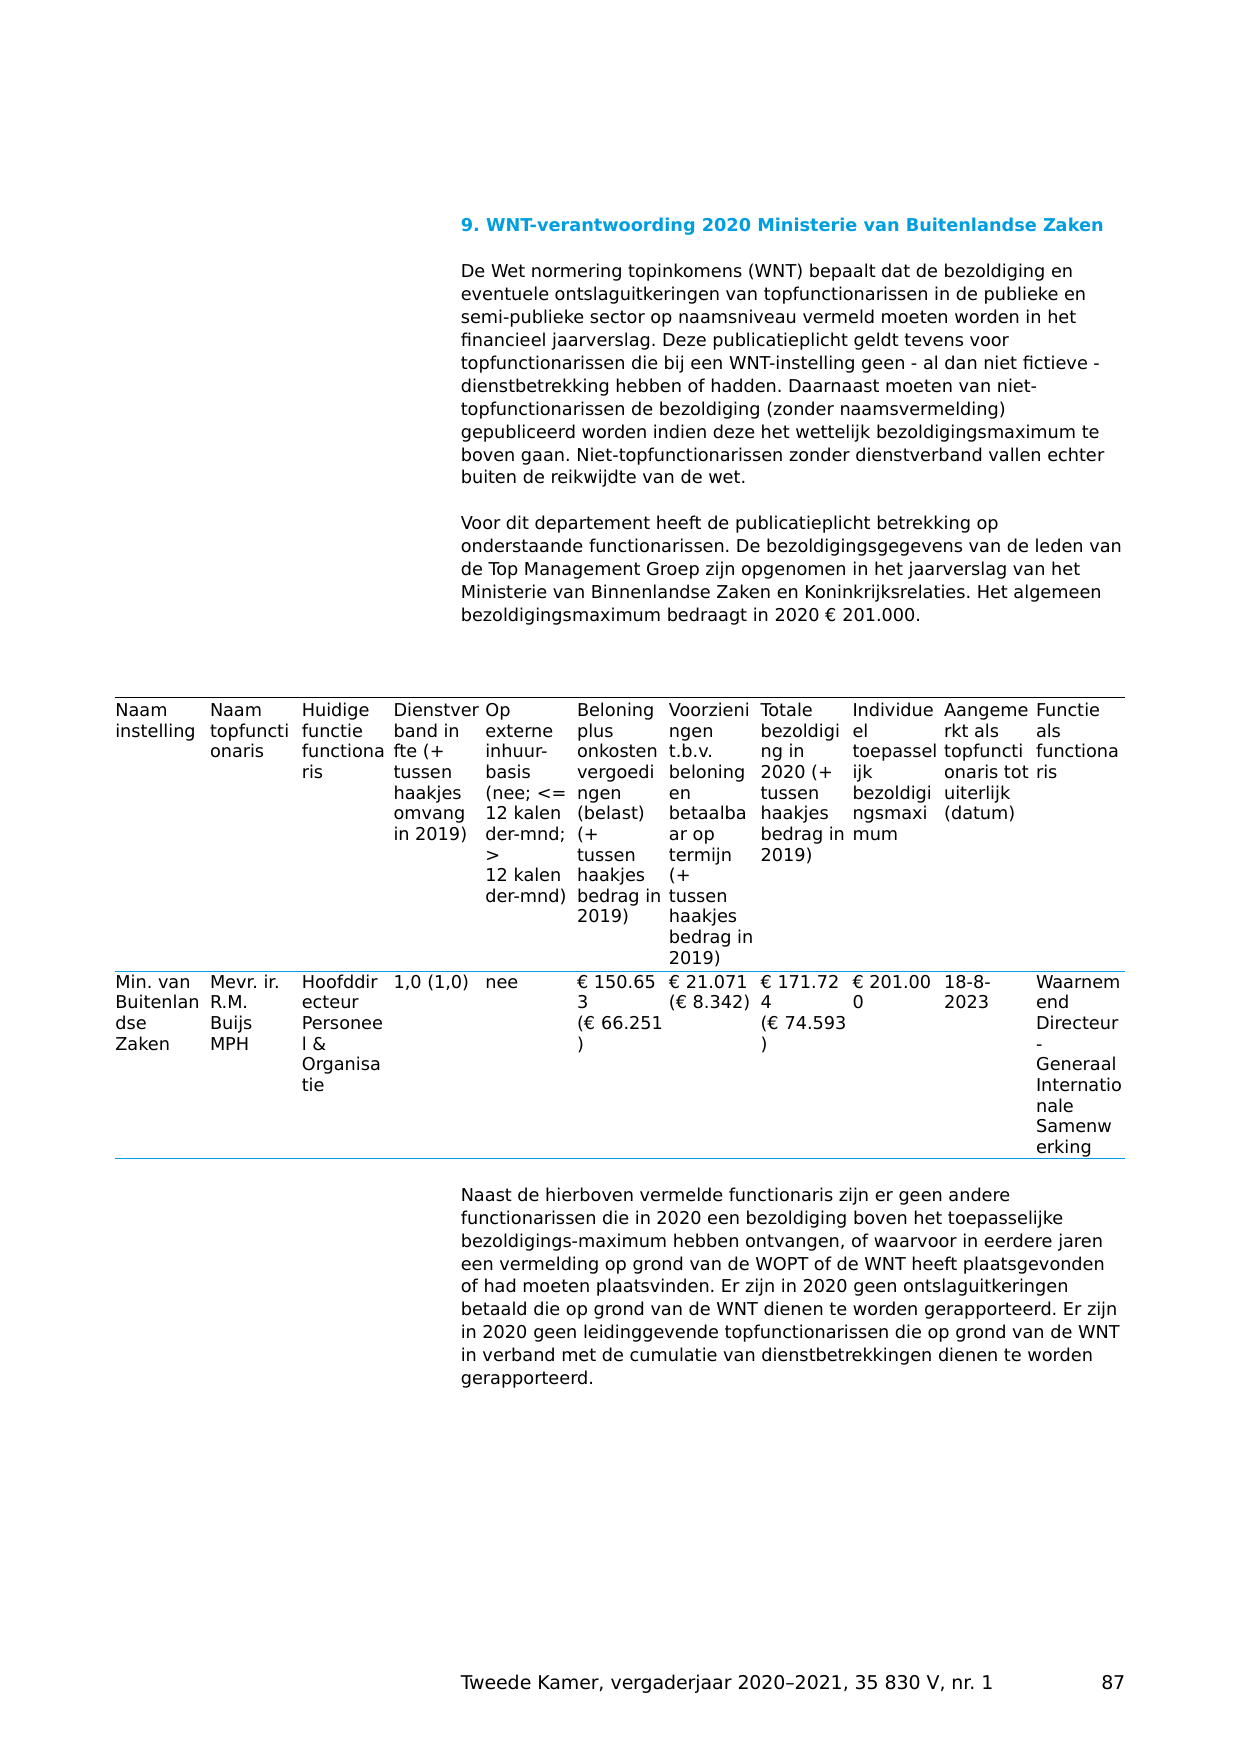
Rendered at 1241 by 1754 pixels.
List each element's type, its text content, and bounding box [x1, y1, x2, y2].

table_cell € 21.071 (€ 8.342) [666, 972, 757, 1157]
text De Wet normering topinkomens (WNT) bepaalt dat de bezoldiging en eventuele ontslaguitkeringen van topfunctionarissen in de publieke en semi-publieke sector op naamsniveau vermeld moeten worden in het financieel jaarverslag. Deze publicatieplicht geldt tevens voor topfunctionarissen die bij een WNT-instelling geen - al dan niet fictieve - dienstbetrekking hebben of hadden. Daarnaast moeten van niet-topfunctionarissen de bezoldiging (zonder naamsvermelding) gepubliceerd worden indien deze het wettelijk bezoldigingsmaximum te boven gaan. Niet-topfunctionarissen zonder dienstverband vallen echter buiten de reikwijdte van de wet. [461, 259, 1125, 488]
table_cell Op externe inhuur-basis (nee; <= 12 kalender-mnd; > 12 kalender-mnd) [482, 698, 574, 971]
table_cell € 201.000 [849, 972, 941, 1157]
table_cell 1,0 (1,0) [390, 972, 482, 1157]
table_cell € 150.653 (€ 66.251) [574, 972, 666, 1157]
table_cell Huidige functie functionaris [299, 698, 390, 971]
table_cell nee [482, 972, 574, 1157]
table_cell Dienstverband in fte (+ tussen haakjes omvang in 2019) [390, 698, 482, 971]
table_cell Functie als functionaris [1033, 698, 1125, 971]
table_cell Aangemerkt als topfunctionaris tot uiterlijk (datum) [941, 698, 1033, 971]
table_cell Beloning plus onkostenvergoedingen (belast) (+ tussen haakjes bedrag in 2019) [574, 698, 666, 971]
table_cell Totale bezoldiging in 2020 (+ tussen haakjes bedrag in 2019) [758, 698, 849, 971]
table_cell Waarnemend Directeur-Generaal Internationale Samenwerking [1033, 972, 1125, 1157]
text Naast de hierboven vermelde functionaris zijn er geen andere functionarissen die in 2020 een bezoldiging boven het toepasselijke bezoldigings-maximum hebben ontvangen, of waarvoor in eerdere jaren een vermelding op grond van de WOPT of de WNT heeft plaatsgevonden of had moeten plaatsvinden. Er zijn in 2020 geen ontslaguitkeringen betaald die op grond van de WNT dienen te worden gerapporteerd. Er zijn in 2020 geen leidinggevende topfunctionarissen die op grond van de WNT in verband met de cumulatie van dienstbetrekkingen dienen te worden gerapporteerd. [461, 1183, 1125, 1389]
table_cell Naam topfunctionaris [207, 698, 299, 971]
table_cell Individueel toepasselijk bezoldigingsmaximum [849, 698, 941, 971]
text Voor dit departement heeft de publicatieplicht betrekking op onderstaande functionarissen. De bezoldigingsgegevens van de leden van de Top Management Groep zijn opgenomen in het jaarverslag van het Ministerie van Binnenlandse Zaken en Koninkrijksrelaties. Het algemeen bezoldigings­maximum bedraagt in 2020 € 201.000. [461, 511, 1125, 626]
table_cell Min. van Buitenlandse Zaken [115, 972, 207, 1157]
table_cell Voorzieningen t.b.v. beloningen betaalbaar op termijn (+ tussen haakjes bedrag in 2019) [666, 698, 757, 971]
table_cell 18-8-2023 [941, 972, 1033, 1157]
title 9. WNT-verantwoording 2020 Ministerie van Buitenlandse Zaken [461, 213, 1125, 236]
table_cell Naam instelling [115, 698, 207, 971]
table_cell Hoofddirecteur Personeel & Organisatie [299, 972, 390, 1157]
table_header Bezoldiging van topfunctionarissen die hun werkzaamheden als topfunctionaris hebben neergelegd, maar die op grond van hun voormalige functie nog 4 jaar worden aangemerkt als topfunctionaris [115, 649, 1125, 697]
table_cell € 171.724 (€ 74.593) [758, 972, 849, 1157]
table_cell Mevr. ir. R.M. Buijs MPH [207, 972, 299, 1157]
